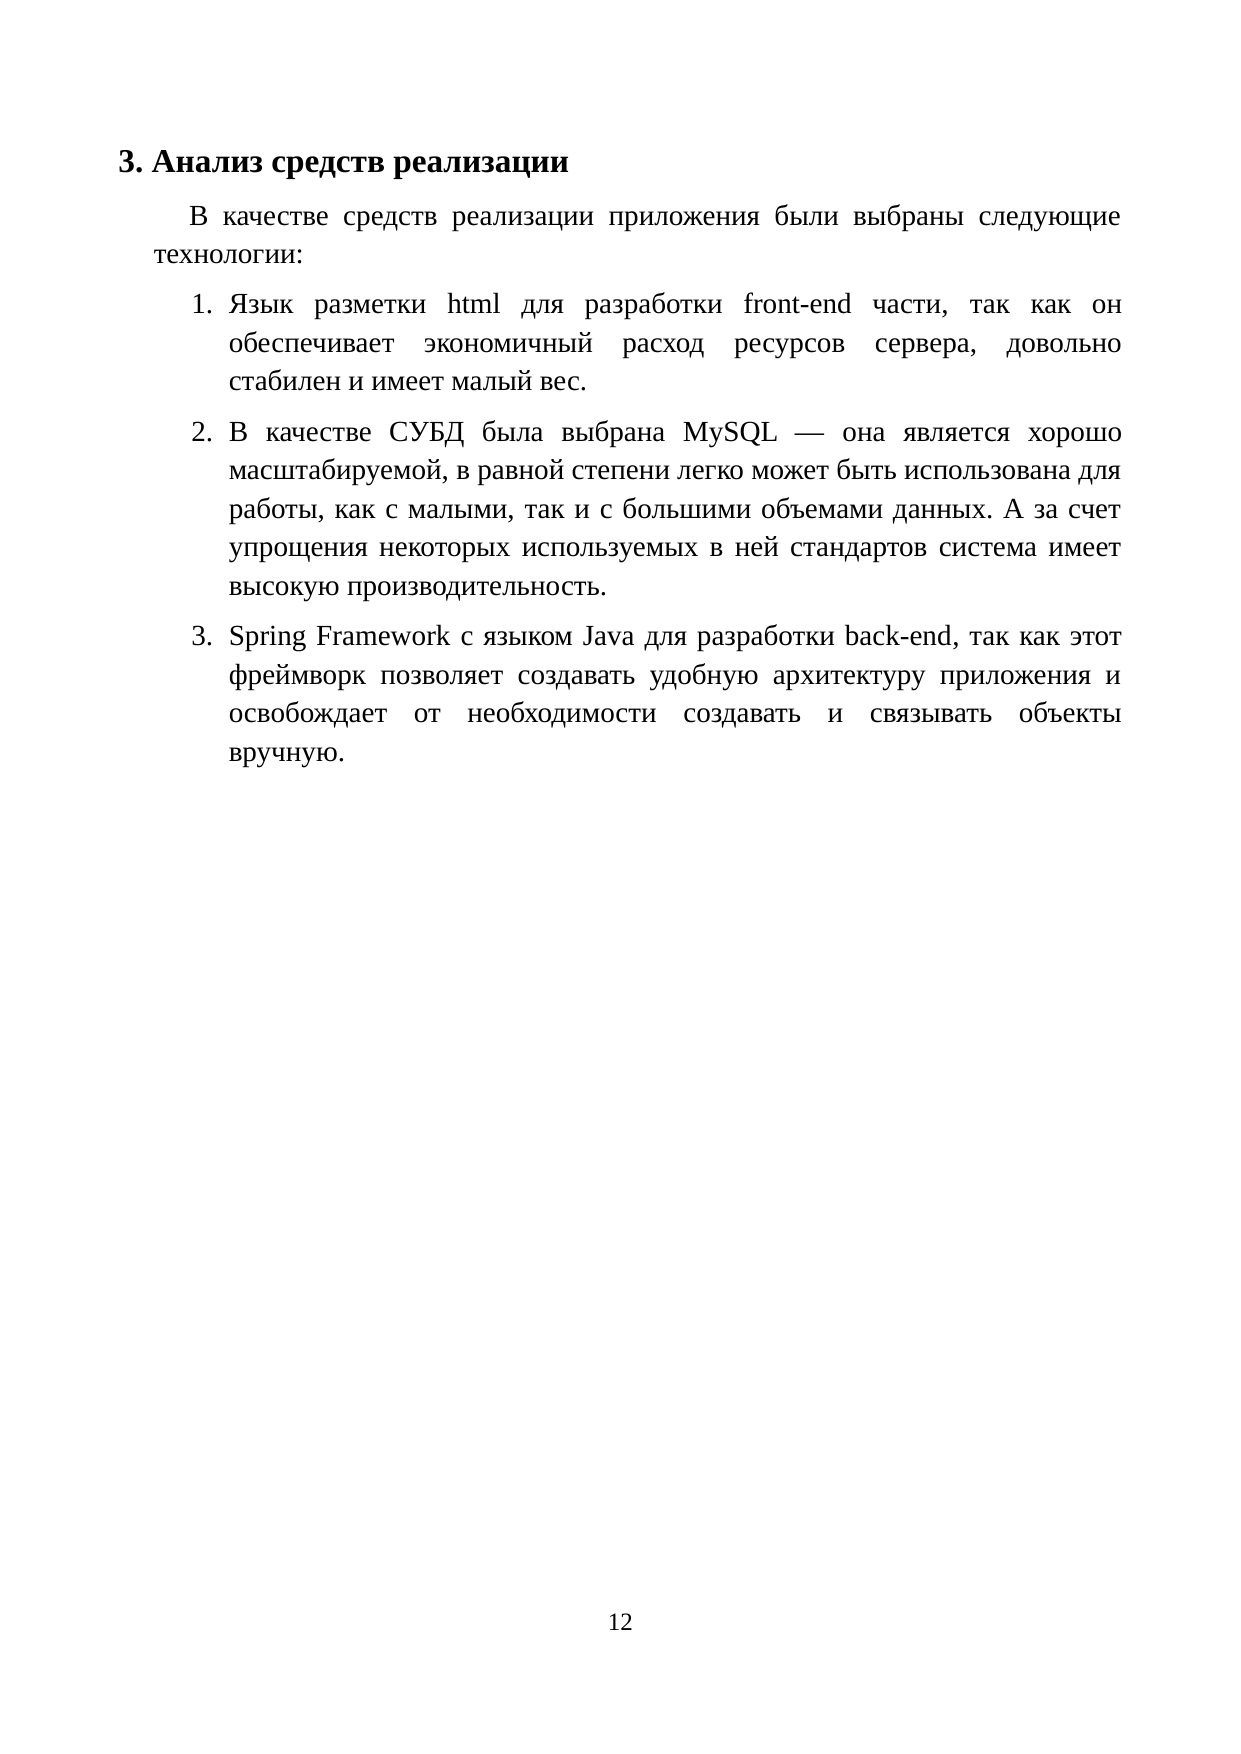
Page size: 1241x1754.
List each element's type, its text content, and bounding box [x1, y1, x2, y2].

list Язык разметки html для разработки front-end части, так как он обеспечивает экономичный расход ресурсов сервера, довольно стабилен и имеет малый вес. [191, 286, 1122, 397]
subtitle Анализ средств реализации [118, 142, 1122, 180]
list Spring Framework с языком Java для разработки back-end, так как этот фреймворк позволяет создавать удобную архитектуру приложения и освобождает от необходимости создавать и связывать объекты вручную. [191, 618, 1122, 767]
list В качестве СУБД была выбрана MySQL — она является хорошо масштабируемой, в равной степени легко может быть использована для работы, как с малыми, так и с большими объемами данных. А за счет упрощения некоторых используемых в ней стандартов система имеет высокую производительность. [191, 414, 1122, 602]
text В качестве средств реализации приложения были выбраны следующие технологии: [153, 198, 1122, 270]
